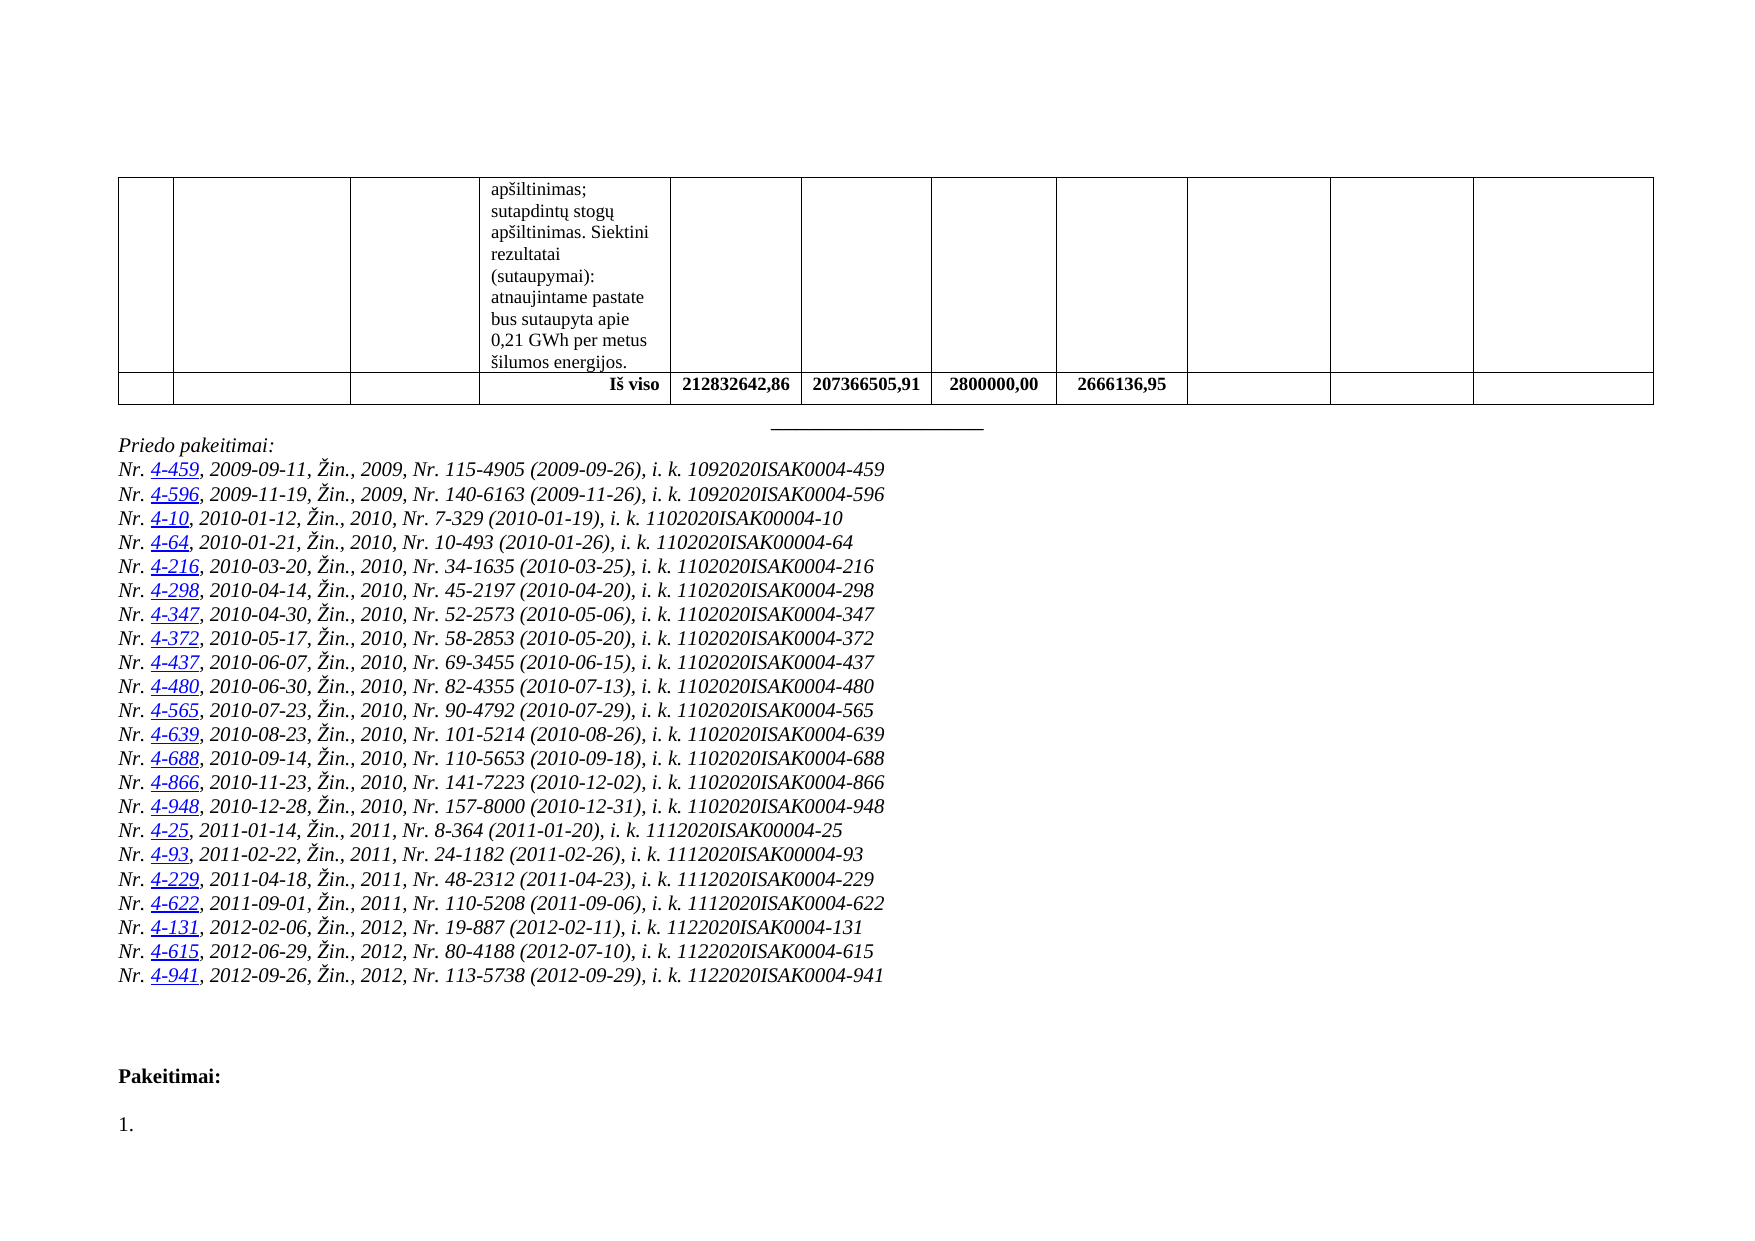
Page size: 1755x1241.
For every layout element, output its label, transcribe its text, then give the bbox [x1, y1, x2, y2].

text Nr. 4-565, 2010-07-23, Žin., 2010, Nr. 90-4792 (2010-07-29), i. k. 1102020ISAK0004-565 [118, 698, 1636, 722]
text Nr. 4-948, 2010-12-28, Žin., 2010, Nr. 157-8000 (2010-12-31), i. k. 1102020ISAK0004-948 [118, 794, 1636, 818]
text Nr. 4-688, 2010-09-14, Žin., 2010, Nr. 110-5653 (2010-09-18), i. k. 1102020ISAK0004-688 [118, 746, 1636, 770]
table_cell [1331, 373, 1473, 403]
table_cell [351, 373, 479, 403]
text Nr. 4-10, 2010-01-12, Žin., 2010, Nr. 7-329 (2010-01-19), i. k. 1102020ISAK00004-10 [118, 506, 1636, 529]
text Nr. 4-93, 2011-02-22, Žin., 2011, Nr. 24-1182 (2011-02-26), i. k. 1112020ISAK00004-93 [118, 842, 1636, 866]
table_cell [351, 178, 479, 372]
table_cell [802, 178, 931, 372]
text Pakeitimai: [118, 1064, 1636, 1088]
text Nr. 4-639, 2010-08-23, Žin., 2010, Nr. 101-5214 (2010-08-26), i. k. 1102020ISAK0004-639 [118, 722, 1636, 746]
text Nr. 4-229, 2011-04-18, Žin., 2011, Nr. 48-2312 (2011-04-23), i. k. 1112020ISAK0004-229 [118, 866, 1636, 891]
text Nr. 4-866, 2010-11-23, Žin., 2010, Nr. 141-7223 (2010-12-02), i. k. 1102020ISAK0004-866 [118, 770, 1636, 794]
table_cell [1474, 178, 1653, 372]
table_cell 212832642,86 [671, 373, 801, 403]
table_cell 2666136,95 [1057, 373, 1187, 403]
table_cell [1331, 178, 1473, 372]
table_cell [1474, 373, 1653, 403]
table_cell [671, 178, 801, 372]
text Nr. 4-941, 2012-09-26, Žin., 2012, Nr. 113-5738 (2012-09-29), i. k. 1122020ISAK0004-941 [118, 963, 1636, 987]
text Nr. 4-622, 2011-09-01, Žin., 2011, Nr. 110-5208 (2011-09-06), i. k. 1112020ISAK0004-622 [118, 891, 1636, 914]
text _________________ [118, 405, 1636, 433]
table_cell - [1057, 178, 1187, 372]
table_cell 2800000,00 [932, 373, 1056, 403]
text 1. [118, 1112, 1636, 1136]
text Nr. 4-131, 2012-02-06, Žin., 2012, Nr. 19-887 (2012-02-11), i. k. 1122020ISAK0004-131 [118, 914, 1636, 939]
text Nr. 4-615, 2012-06-29, Žin., 2012, Nr. 80-4188 (2012-07-10), i. k. 1122020ISAK0004-615 [118, 939, 1636, 963]
text Nr. 4-459, 2009-09-11, Žin., 2009, Nr. 115-4905 (2009-09-26), i. k. 1092020ISAK0004-459 [118, 457, 1636, 481]
table_cell 207366505,91 [802, 373, 931, 403]
table_cell [1188, 373, 1330, 403]
text Nr. 4-347, 2010-04-30, Žin., 2010, Nr. 52-2573 (2010-05-06), i. k. 1102020ISAK0004-347 [118, 602, 1636, 626]
text Nr. 4-216, 2010-03-20, Žin., 2010, Nr. 34-1635 (2010-03-25), i. k. 1102020ISAK0004-216 [118, 554, 1636, 578]
table_cell [119, 373, 173, 403]
text Nr. 4-298, 2010-04-14, Žin., 2010, Nr. 45-2197 (2010-04-20), i. k. 1102020ISAK0004-298 [118, 578, 1636, 602]
table_cell [174, 373, 350, 403]
text Priedo pakeitimai: [118, 433, 1636, 457]
table_cell [932, 178, 1056, 372]
table_cell apšiltinimas; sutapdintų stogų apšiltinimas. Siektini rezultatai (sutaupymai): atnaujintame pastate bus sutaupyta apie 0,21 GWh per metus šilumos energijos. [480, 178, 670, 372]
text Nr. 4-372, 2010-05-17, Žin., 2010, Nr. 58-2853 (2010-05-20), i. k. 1102020ISAK0004-372 [118, 626, 1636, 650]
text Nr. 4-596, 2009-11-19, Žin., 2009, Nr. 140-6163 (2009-11-26), i. k. 1092020ISAK0004-596 [118, 481, 1636, 506]
text Nr. 4-480, 2010-06-30, Žin., 2010, Nr. 82-4355 (2010-07-13), i. k. 1102020ISAK0004-480 [118, 674, 1636, 698]
table_cell Iš viso [480, 373, 670, 403]
text Nr. 4-64, 2010-01-21, Žin., 2010, Nr. 10-493 (2010-01-26), i. k. 1102020ISAK00004-64 [118, 529, 1636, 554]
table_cell [119, 178, 173, 372]
text Nr. 4-437, 2010-06-07, Žin., 2010, Nr. 69-3455 (2010-06-15), i. k. 1102020ISAK0004-437 [118, 650, 1636, 674]
text Nr. 4-25, 2011-01-14, Žin., 2011, Nr. 8-364 (2011-01-20), i. k. 1112020ISAK00004-25 [118, 818, 1636, 842]
table_cell [1188, 178, 1330, 372]
table_cell [174, 178, 350, 372]
